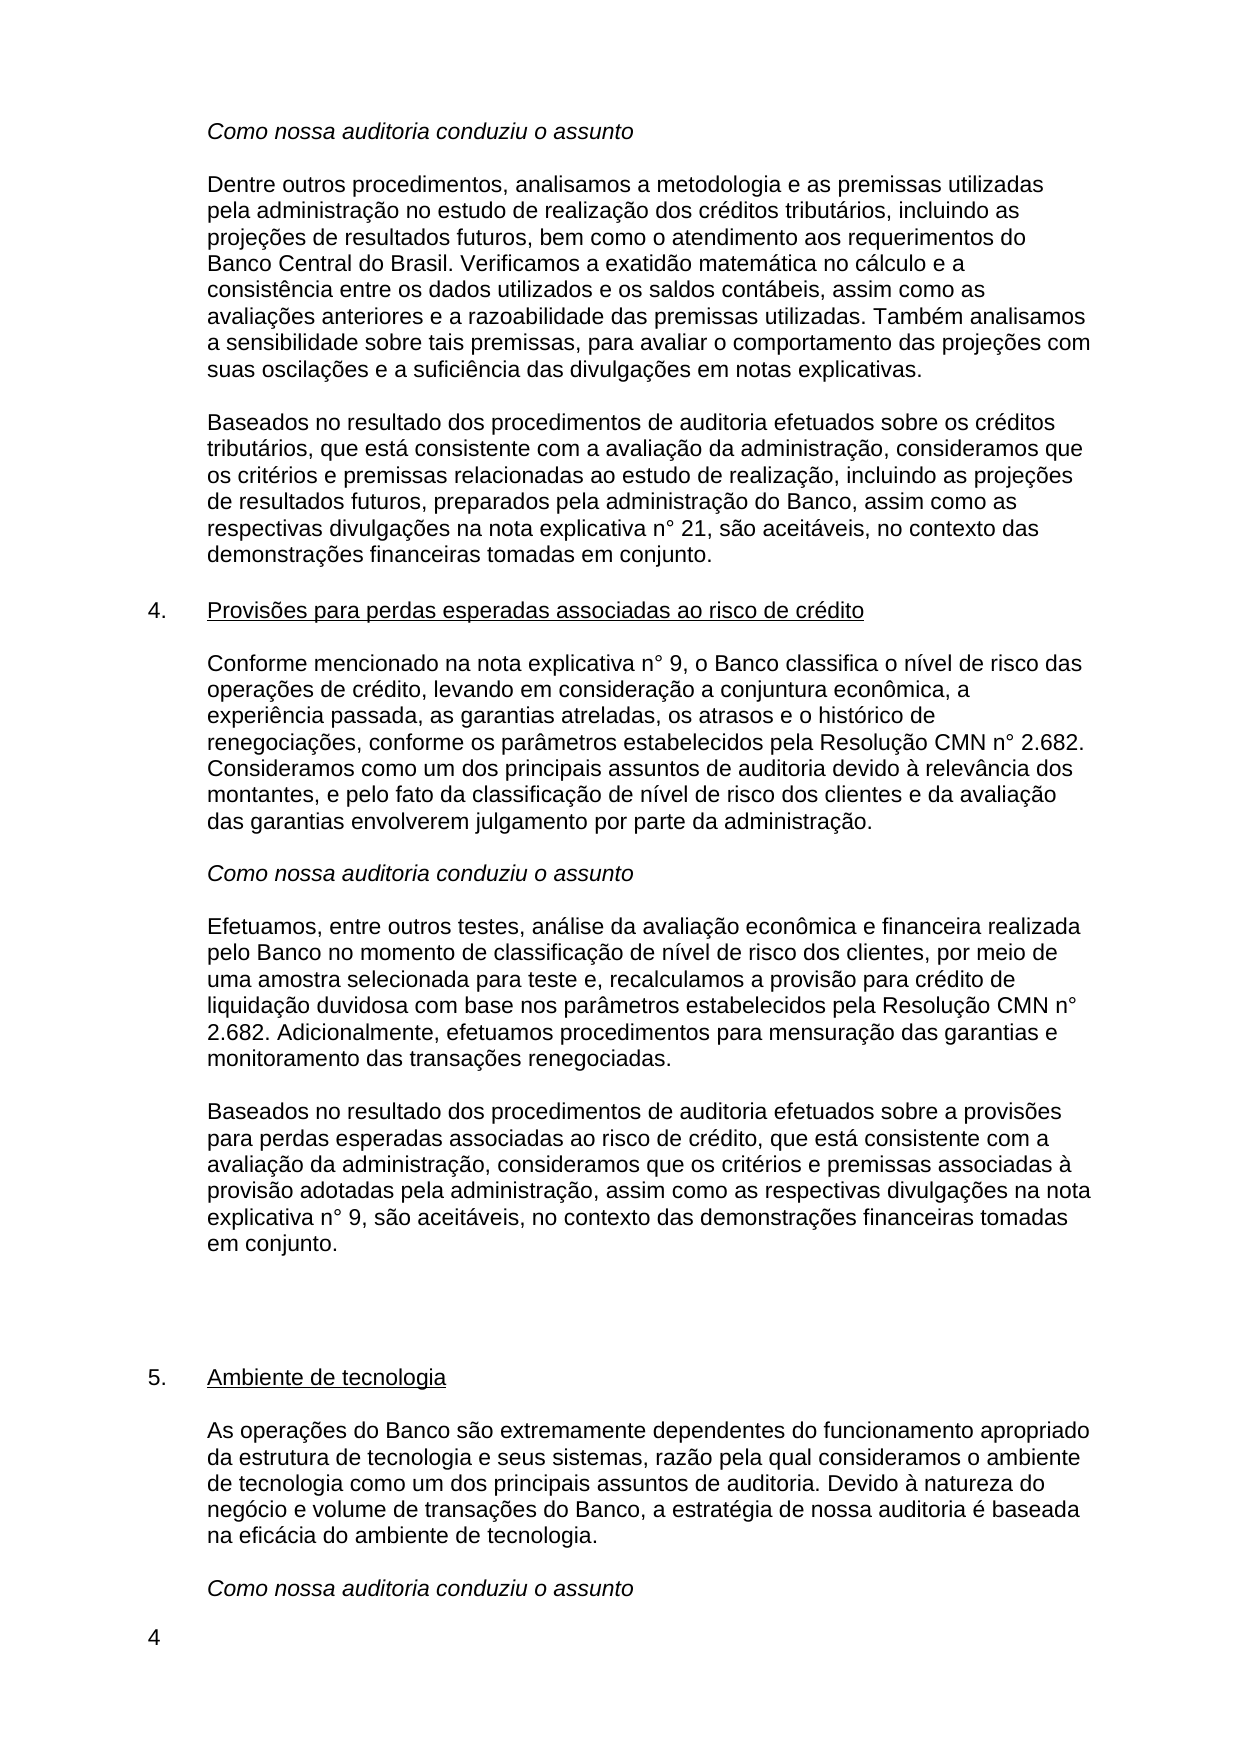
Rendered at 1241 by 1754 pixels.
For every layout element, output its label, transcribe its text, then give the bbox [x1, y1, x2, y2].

list Provisões para perdas esperadas associadas ao risco de crédito [148, 597, 1092, 623]
text Como nossa auditoria conduziu o assunto [207, 1575, 1092, 1602]
text Conforme mencionado na nota explicativa n° 9, o Banco classifica o nível de risco das operações de crédito, levando em consideração a conjuntura econômica, a experiência passada, as garantias atreladas, os atrasos e o histórico de renegociações, conforme os parâmetros estabelecidos pela Resolução CMN n° 2.682. Consideramos como um dos principais assuntos de auditoria devido à relevância dos montantes, e pelo fato da classificação de nível de risco dos clientes e da avaliação das garantias envolverem julgamento por parte da administração. [207, 649, 1092, 834]
list Ambiente de tecnologia [148, 1364, 1092, 1391]
text As operações do Banco são extremamente dependentes do funcionamento apropriado da estrutura de tecnologia e seus sistemas, razão pela qual consideramos o ambiente de tecnologia como um dos principais assuntos de auditoria. Devido à natureza do negócio e volume de transações do Banco, a estratégia de nossa auditoria é baseada na eficácia do ambiente de tecnologia. [207, 1417, 1092, 1549]
text Como nossa auditoria conduziu o assunto [207, 118, 1092, 145]
text Baseados no resultado dos procedimentos de auditoria efetuados sobre a provisões para perdas esperadas associadas ao risco de crédito, que está consistente com a avaliação da administração, consideramos que os critérios e premissas associadas à provisão adotadas pela administração, assim como as respectivas divulgações na nota explicativa n° 9, são aceitáveis, no contexto das demonstrações financeiras tomadas em conjunto. [207, 1098, 1092, 1256]
text Como nossa auditoria conduziu o assunto [207, 860, 1092, 887]
text Efetuamos, entre outros testes, análise da avaliação econômica e financeira realizada pelo Banco no momento de classificação de nível de risco dos clientes, por meio de uma amostra selecionada para teste e, recalculamos a provisão para crédito de liquidação duvidosa com base nos parâmetros estabelecidos pela Resolução CMN n° 2.682. Adicionalmente, efetuamos procedimentos para mensuração das garantias e monitoramento das transações renegociadas. [207, 913, 1092, 1071]
text Baseados no resultado dos procedimentos de auditoria efetuados sobre os créditos tributários, que está consistente com a avaliação da administração, consideramos que os critérios e premissas relacionadas ao estudo de realização, incluindo as projeções de resultados futuros, preparados pela administração do Banco, assim como as respectivas divulgações na nota explicativa n° 21, são aceitáveis, no contexto das demonstrações financeiras tomadas em conjunto. [207, 409, 1092, 567]
text Dentre outros procedimentos, analisamos a metodologia e as premissas utilizadas pela administração no estudo de realização dos créditos tributários, incluindo as projeções de resultados futuros, bem como o atendimento aos requerimentos do Banco Central do Brasil. Verificamos a exatidão matemática no cálculo e a consistência entre os dados utilizados e os saldos contábeis, assim como as avaliações anteriores e a razoabilidade das premissas utilizadas. Também analisamos a sensibilidade sobre tais premissas, para avaliar o comportamento das projeções com suas oscilações e a suficiência das divulgações em notas explicativas. [207, 171, 1092, 382]
